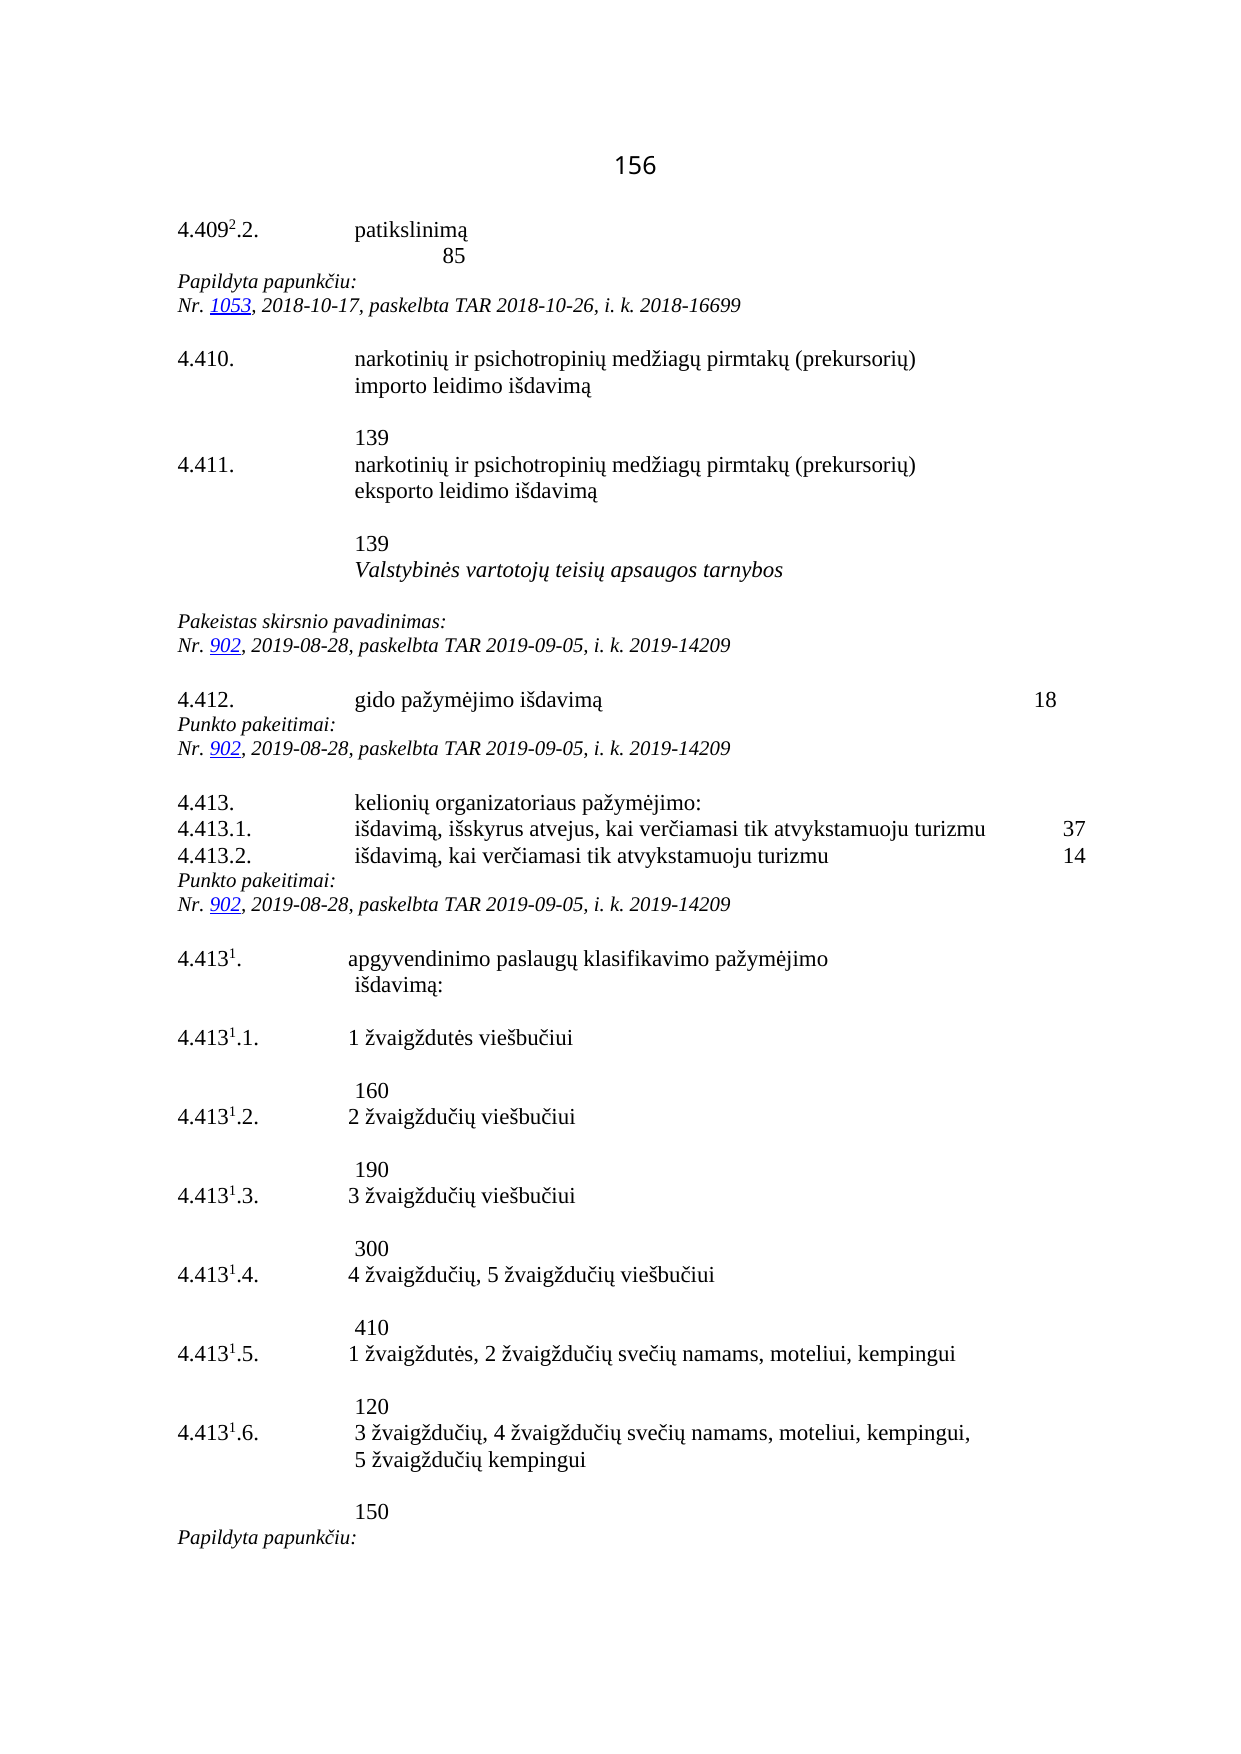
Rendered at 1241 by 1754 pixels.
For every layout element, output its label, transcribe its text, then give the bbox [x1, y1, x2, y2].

text Papildyta papunkčiu: [177, 268, 1093, 293]
text Papildyta papunkčiu: [177, 1525, 1093, 1549]
text 4.4131. apgyvendinimo paslaugų klasifikavimo pažymėjimo išdavimą: [177, 945, 916, 1024]
text 4.411. narkotinių ir psichotropinių medžiagų pirmtakų (prekursorių) [177, 451, 945, 477]
text 4.4131.4. 4 žvaigždučių, 5 žvaigždučių viešbučiui 410 [177, 1261, 916, 1340]
text Punkto pakeitimai: [177, 868, 1093, 892]
text 4.413. kelionių organizatoriaus pažymėjimo: [177, 789, 1093, 815]
text eksporto leidimo išdavimą 139 [354, 477, 945, 556]
text 4.4131.6. 3 žvaigždučių, 4 žvaigždučių svečių namams, moteliui, kempingui, 5 žvaigždučių kempingui 150 [177, 1419, 1004, 1525]
text Nr. 902, 2019-08-28, paskelbta TAR 2019-09-05, i. k. 2019-14209 [177, 892, 1093, 916]
text 4.4131.1. 1 žvaigždutės viešbučiui 160 [177, 1024, 916, 1103]
text 4.4131.5. 1 žvaigždutės, 2 žvaigždučių svečių namams, moteliui, kempingui 120 [177, 1340, 1004, 1419]
text 4.413.1. išdavimą, išskyrus atvejus, kai verčiamasi tik atvykstamuoju turizmu 37 [177, 815, 1093, 842]
text importo leidimo išdavimą 139 [354, 372, 945, 451]
text Nr. 902, 2019-08-28, paskelbta TAR 2019-09-05, i. k. 2019-14209 [177, 633, 1093, 657]
text Punkto pakeitimai: [177, 712, 1093, 736]
text Pakeistas skirsnio pavadinimas: [177, 609, 1093, 633]
text 4.413.2. išdavimą, kai verčiamasi tik atvykstamuoju turizmu 14 [177, 842, 1093, 868]
text 4.410. narkotinių ir psichotropinių medžiagų pirmtakų (prekursorių) [177, 345, 945, 372]
text Valstybinės vartotojų teisių apsaugos tarnybos [354, 556, 945, 609]
text 4.412. gido pažymėjimo išdavimą 18 [177, 686, 1093, 712]
text Nr. 902, 2019-08-28, paskelbta TAR 2019-09-05, i. k. 2019-14209 [177, 736, 1093, 760]
text 4.4131.3. 3 žvaigždučių viešbučiui 300 [177, 1182, 916, 1261]
text 4.4092.2. patikslinimą 85 [177, 216, 857, 268]
text Nr. 1053, 2018-10-17, paskelbta TAR 2018-10-26, i. k. 2018-16699 [177, 293, 1093, 317]
text 4.4131.2. 2 žvaigždučių viešbučiui 190 [177, 1103, 916, 1182]
